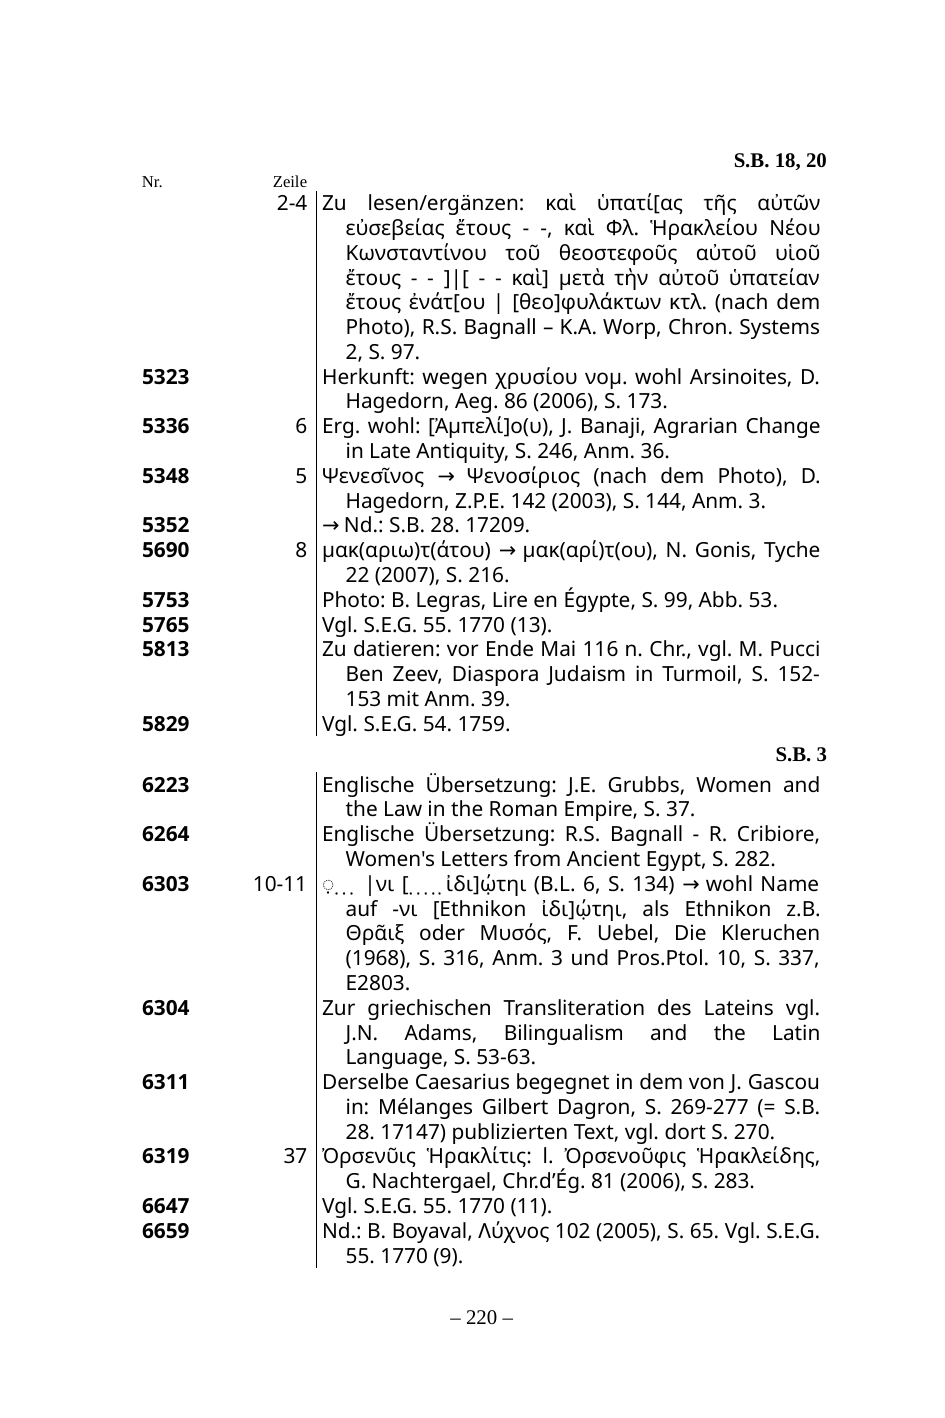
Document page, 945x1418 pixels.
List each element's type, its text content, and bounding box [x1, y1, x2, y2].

table_cell ̣ ̣ ̣ ̣ |νι [ ̣ ̣ ̣ ̣ ̣ἰδι]ώ̣τηι (B.L. 6, S. 134) → wohl Name auf -νι [Ethnikon ἰδι]ώ̣τηι, als Ethnikon z.B. Θρᾶιξ oder Μυσός, F. Uebel, Die Kleruchen (1968), S. 316, Anm. 3 und Pros.Ptol. 10, S. 337, E2803. [317, 871, 827, 995]
table_cell 5352 [136, 513, 316, 538]
table_cell Zu datieren: vor Ende Mai 116 n. Chr., vgl. M. Pucci Ben Zeev, Diaspora Judaism in Turmoil, S. 152-153 mit Anm. 39. [317, 637, 827, 711]
table_cell 6304 [136, 995, 316, 1070]
table_cell 6659 [136, 1219, 316, 1268]
table_cell Vgl. S.E.G. 54. 1759. [317, 711, 827, 736]
table_header Englische Übersetzung: J.E. Grubbs, Women and the Law in the Roman Empire, S. 37. [317, 772, 827, 822]
table_cell Erg. wohl: [Ἀμπελί]ο(υ), J. Banaji, Agrarian Change in Late Antiquity, S. 246, Anm. 36. [317, 414, 827, 463]
table_cell Vgl. S.E.G. 55. 1770 (13). [317, 612, 827, 637]
table_cell 37 [224, 1144, 316, 1194]
table_cell 5829 [136, 711, 316, 736]
subtitle S.B. 3 [136, 742, 827, 766]
table_cell 6303 [136, 871, 224, 995]
table_cell 6 [224, 414, 316, 463]
table_header 6223 [136, 772, 316, 822]
table_cell 5323 [136, 364, 316, 414]
table_cell 5690 [136, 538, 224, 587]
table_cell Zu lesen/ergänzen: καὶ ὑπατί[ας τῆς αὐτῶν εὐσεβείας ἔτους - -, καὶ Φλ. Ἡρακλείου Νέου Κωνσταντίνου τοῦ θεοστεφοῦς αὐτοῦ υἱοῦ ἔτους - - ]|[ - - καὶ] μετὰ τὴν αὐτοῦ ὑπατείαν ἔτους ἐνάτ[ου | [θεο]φυλάκτων κτλ. (nach dem Photo), R.S. Bagnall – K.A. Worp, Chron. Systems 2, S. 97. [317, 191, 827, 364]
table_cell Zur griechischen Transliteration des Lateins vgl. J.N. Adams, Bilingualism and the Latin Language, S. 53-63. [317, 995, 827, 1070]
table_cell Photo: B. Legras, Lire en Égypte, S. 99, Abb. 53. [317, 588, 827, 612]
table_cell Ψενεσῖνος → Ψενοσίριος (nach dem Photo), D. Hagedorn, Z.P.E. 142 (2003), S. 144, Anm. 3. [317, 464, 827, 513]
table_cell 5336 [136, 414, 224, 463]
table_cell 5 [224, 464, 316, 513]
table_cell 5348 [136, 464, 224, 513]
table_cell 5765 [136, 612, 316, 637]
table_cell → Nd.: S.B. 28. 17209. [317, 513, 827, 538]
table_cell 8 [224, 538, 316, 587]
table_cell Nd.: B. Boyaval, Λύχνος 102 (2005), S. 65. Vgl. S.E.G. 55. 1770 (9). [317, 1219, 827, 1268]
table_cell 6647 [136, 1194, 316, 1218]
table_cell Englische Übersetzung: R.S. Bagnall - R. Cribiore, Women's Letters from Ancient Egypt, S. 282. [317, 822, 827, 871]
table_cell 5753 [136, 588, 316, 612]
table_cell Vgl. S.E.G. 55. 1770 (11). [317, 1194, 827, 1218]
table_cell Herkunft: wegen χρυσίου νομ. wohl Arsinoites, D. Hagedorn, Aeg. 86 (2006), S. 173. [317, 364, 827, 414]
table_cell μακ(αριω)τ(άτου) → μακ(αρί)τ(ου), N. Gonis, Tyche 22 (2007), S. 216. [317, 538, 827, 587]
table_cell 10-11 [224, 871, 316, 995]
table_cell 6319 [136, 1144, 224, 1194]
table_cell Ὀρσενῦις Ἡρακλίτις: l. Ὀρσενοῦφις Ἡρακλείδης, G. Nachtergael, Chr.d’Ég. 81 (2006), S. 283. [317, 1144, 827, 1194]
table_cell [136, 191, 224, 364]
table_cell 2-4 [224, 191, 316, 364]
table_cell 6311 [136, 1070, 316, 1144]
table_cell 5813 [136, 637, 316, 711]
table_cell Derselbe Caesarius begegnet in dem von J. Gascou in: Mélanges Gilbert Dagron, S. 269-277 (= S.B. 28. 17147) publizierten Text, vgl. dort S. 270. [317, 1070, 827, 1144]
table_cell 6264 [136, 822, 316, 871]
